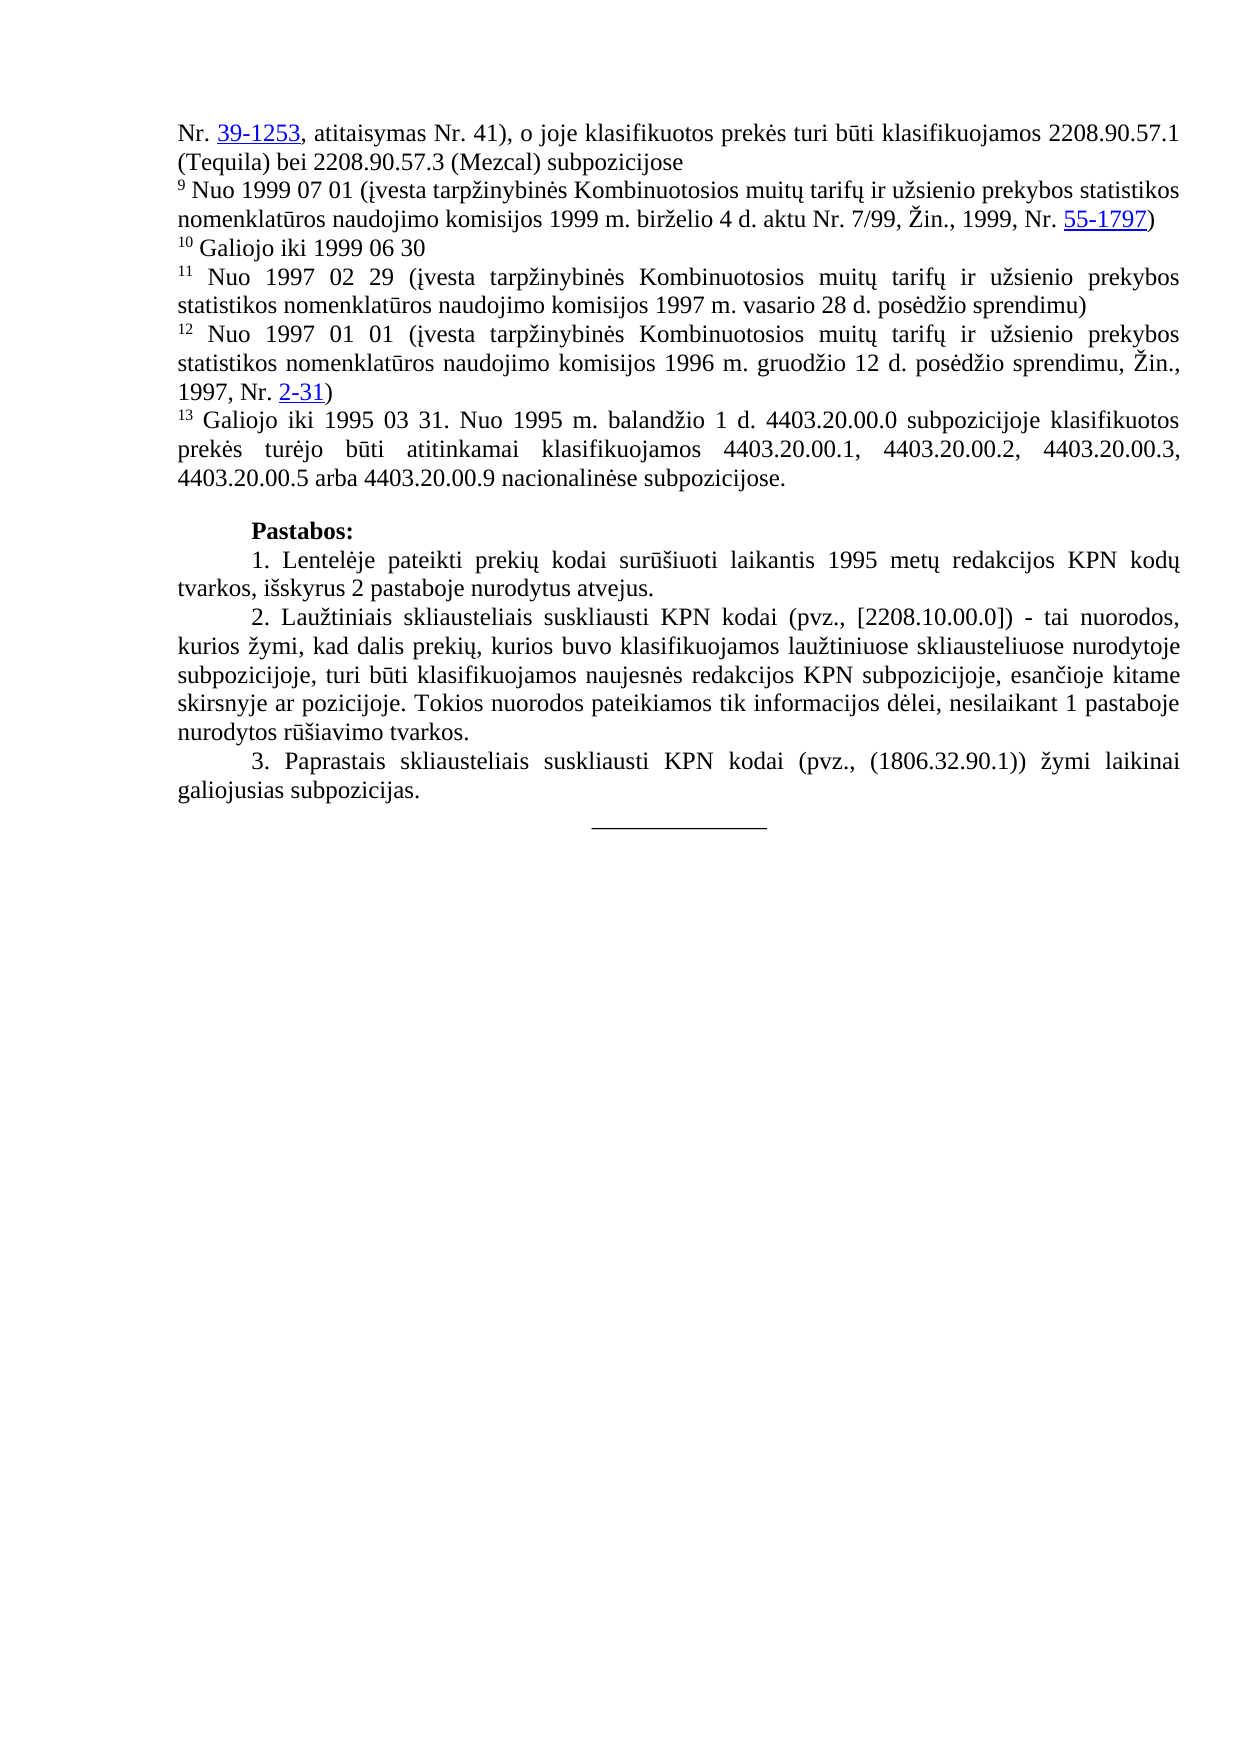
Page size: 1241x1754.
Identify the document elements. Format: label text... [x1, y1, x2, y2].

text 9 Nuo 1999 07 01 (įvesta tarpžinybinės Kombinuotosios muitų tarifų ir užsienio prekybos statistikos nomenklatūros naudojimo komisijos 1999 m. birželio 4 d. aktu Nr. 7/99, Žin., 1999, Nr. 55-1797) [177, 176, 1181, 233]
text Nr. 39-1253, atitaisymas Nr. 41), o joje klasifikuotos prekės turi būti klasifikuojamos 2208.90.57.1 (Tequila) bei 2208.90.57.3 (Mezcal) subpozicijose [177, 118, 1181, 176]
text 11 Nuo 1997 02 29 (įvesta tarpžinybinės Kombinuotosios muitų tarifų ir užsienio prekybos statistikos nomenklatūros naudojimo komisijos 1997 m. vasario 28 d. posėdžio sprendimu) [177, 262, 1181, 319]
text 1. Lentelėje pateikti prekių kodai surūšiuoti laikantis 1995 metų redakcijos KPN kodų tvarkos, išskyrus 2 pastaboje nurodytus atvejus. [177, 545, 1181, 602]
text 3. Paprastais skliausteliais suskliausti KPN kodai (pvz., (1806.32.90.1)) žymi laikinai galiojusias subpozicijas. [177, 746, 1181, 803]
text 13 Galiojo iki 1995 03 31. Nuo 1995 m. balandžio 1 d. 4403.20.00.0 subpozicijoje klasifikuotos prekės turėjo būti atitinkamai klasifikuojamos 4403.20.00.1, 4403.20.00.2, 4403.20.00.3, 4403.20.00.5 arba 4403.20.00.9 nacionalinėse subpozicijose. [177, 406, 1181, 492]
text ______________ [177, 803, 1181, 832]
text 12 Nuo 1997 01 01 (įvesta tarpžinybinės Kombinuotosios muitų tarifų ir užsienio prekybos statistikos nomenklatūros naudojimo komisijos 1996 m. gruodžio 12 d. posėdžio sprendimu, Žin., 1997, Nr. 2-31) [177, 319, 1181, 406]
text 2. Laužtiniais skliausteliais suskliausti KPN kodai (pvz., [2208.10.00.0]) - tai nuorodos, kurios žymi, kad dalis prekių, kurios buvo klasifikuojamos laužtiniuose skliausteliuose nurodytoje subpozicijoje, turi būti klasifikuojamos naujesnės redakcijos KPN subpozicijoje, esančioje kitame skirsnyje ar pozicijoje. Tokios nuorodos pateikiamos tik informacijos dėlei, nesilaikant 1 pastaboje nurodytos rūšiavimo tvarkos. [177, 602, 1181, 746]
text 10 Galiojo iki 1999 06 30 [177, 233, 1181, 262]
text Pastabos: [177, 516, 1181, 545]
